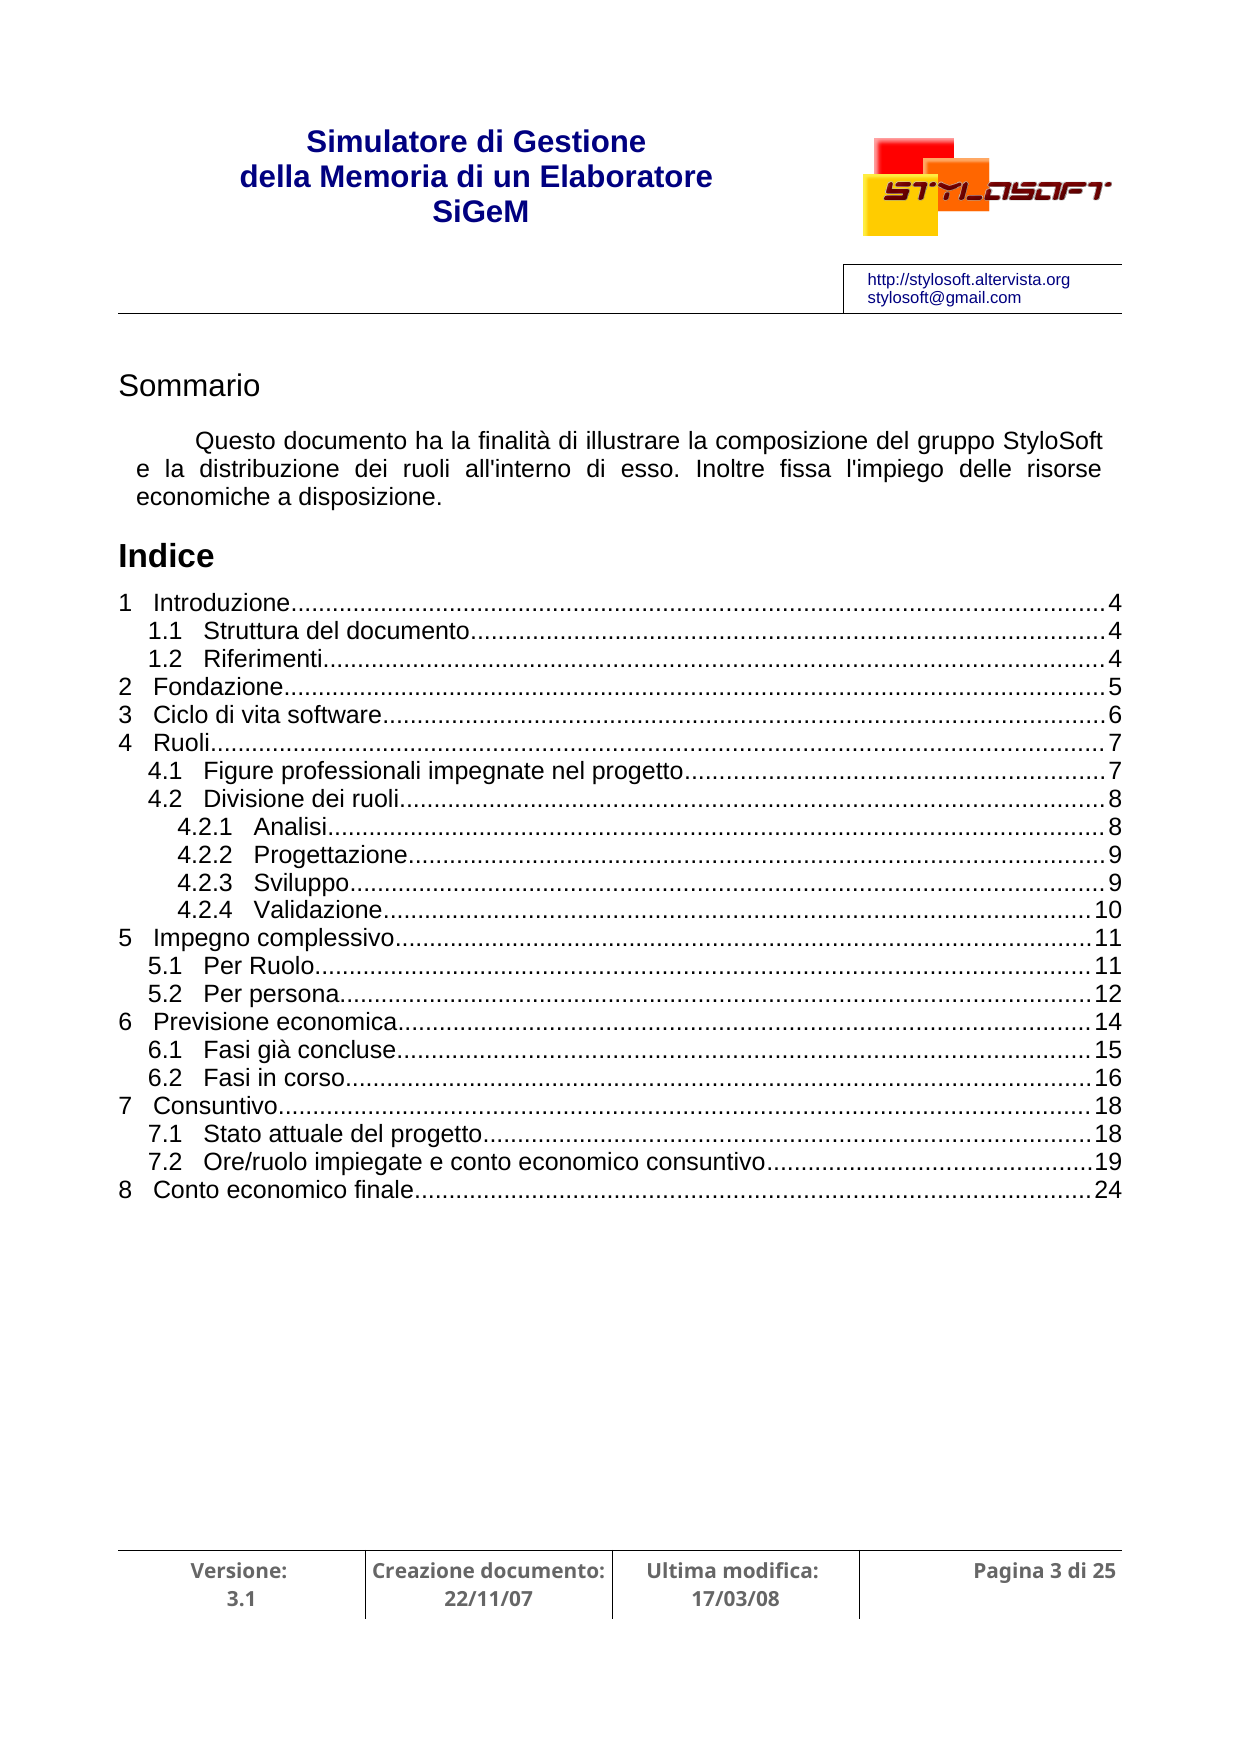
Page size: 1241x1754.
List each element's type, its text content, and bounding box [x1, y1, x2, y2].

text 4.2.4 Validazione 10 [177, 896, 1122, 924]
subtitle Indice [118, 537, 1122, 574]
text 6.1 Fasi già concluse 15 [148, 1036, 1122, 1064]
text 5.2 Per persona 12 [148, 980, 1122, 1008]
text 5.1 Per Ruolo 11 [148, 952, 1122, 980]
text Questo documento ha la finalità di illustrare la composizione del gruppo StyloSoft e la distribuzione dei ruoli all'interno di esso. Inoltre fissa l'impiego delle risorse economiche a disposizione. [136, 427, 1104, 511]
text 5 Impegno complessivo 11 [118, 924, 1122, 952]
text 4.2.1 Analisi 8 [177, 812, 1122, 840]
text 2 Fondazione 5 [118, 673, 1122, 701]
text 6.2 Fasi in corso 16 [148, 1064, 1122, 1092]
text 1.1 Struttura del documento 4 [148, 617, 1122, 645]
picture [848, 123, 1117, 247]
text 6 Previsione economica 14 [118, 1008, 1122, 1036]
text 1 Introduzione 4 [118, 589, 1122, 617]
text 8 Conto economico finale 24 [118, 1175, 1122, 1203]
text 4.2.3 Sviluppo 9 [177, 868, 1122, 896]
text 4.1 Figure professionali impegnate nel progetto 7 [148, 757, 1122, 784]
text 3 Ciclo di vita software 6 [118, 701, 1122, 729]
text 4 Ruoli 7 [118, 729, 1122, 757]
text Sommario [118, 368, 1104, 403]
text 7.2 Ore/ruolo impiegate e conto economico consuntivo 19 [148, 1147, 1122, 1175]
text 1.2 Riferimenti 4 [148, 645, 1122, 673]
text 7 Consuntivo 18 [118, 1092, 1122, 1119]
text 4.2.2 Progettazione 9 [177, 840, 1122, 868]
text 7.1 Stato attuale del progetto 18 [148, 1119, 1122, 1147]
text 4.2 Divisione dei ruoli 8 [148, 784, 1122, 812]
